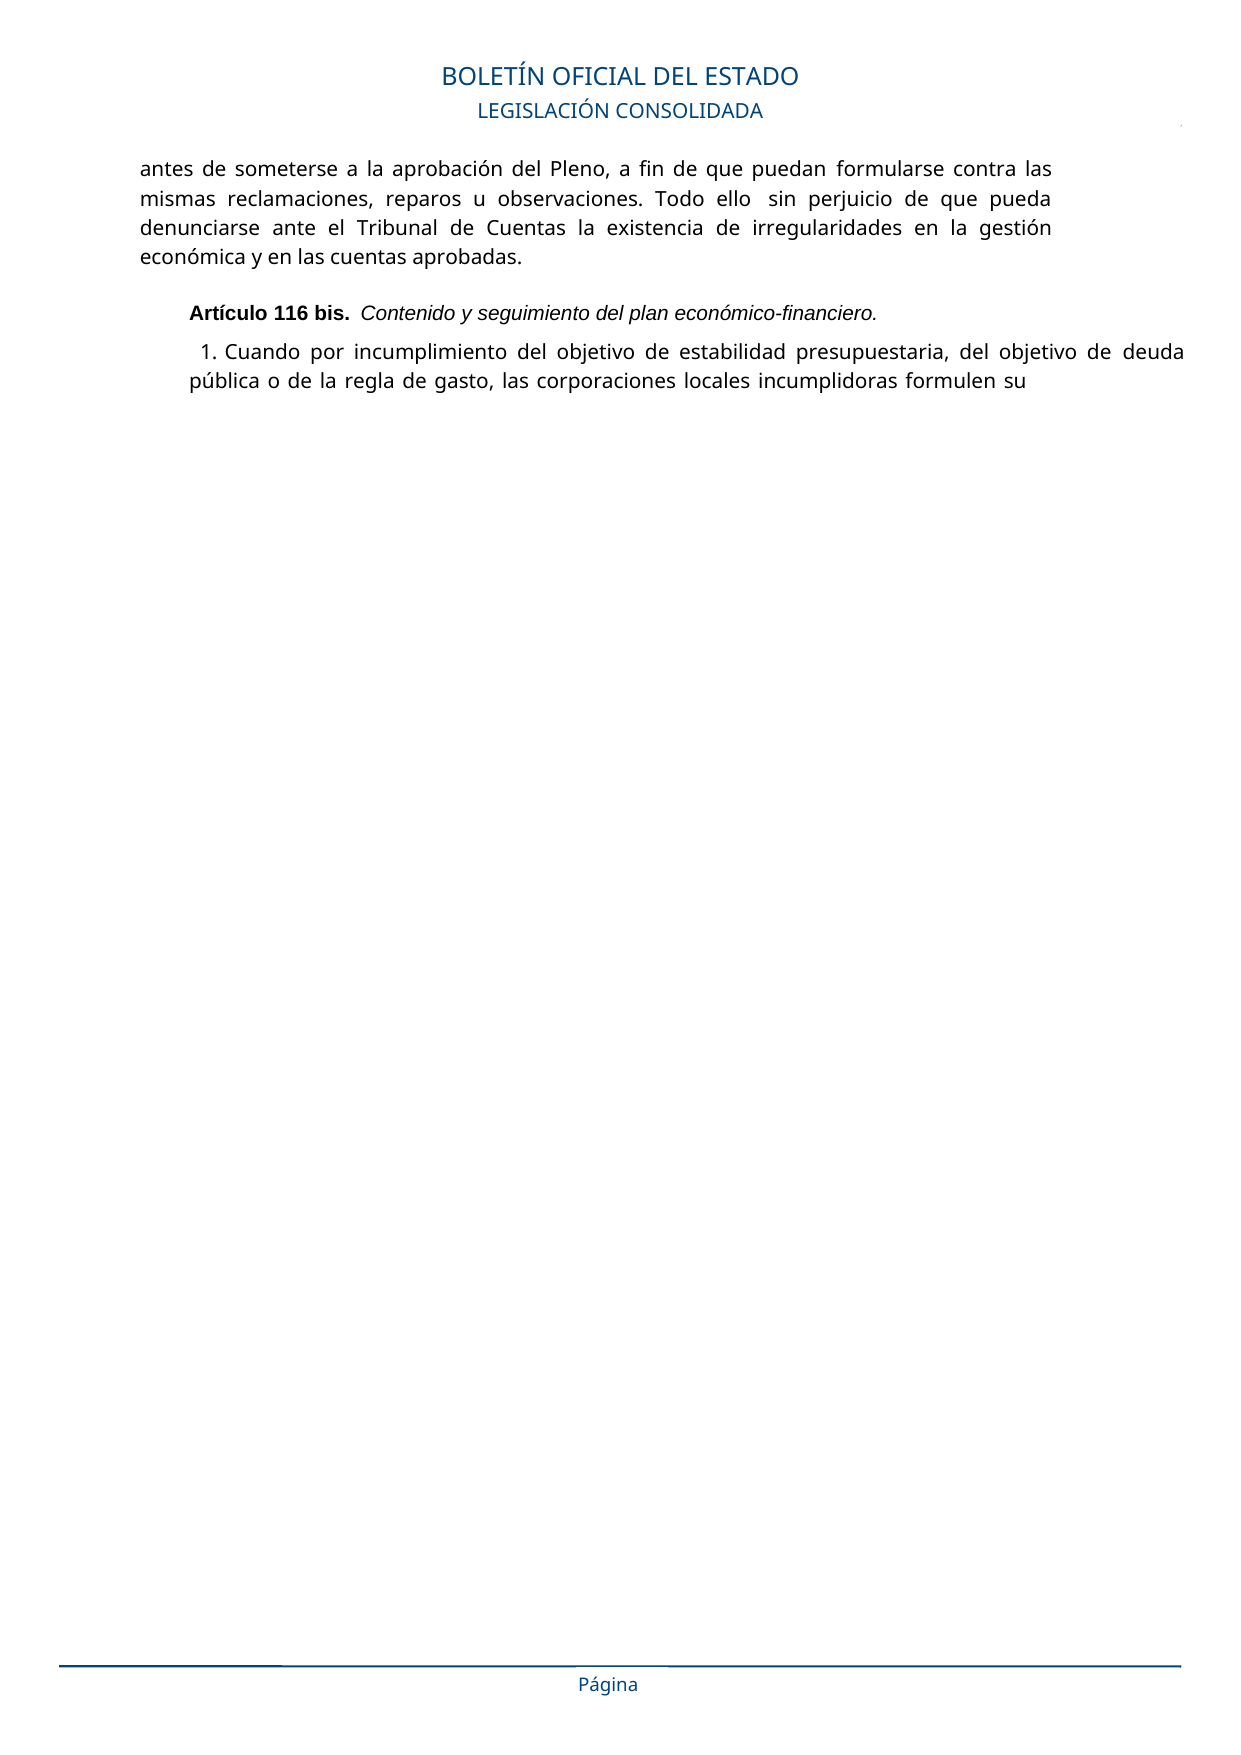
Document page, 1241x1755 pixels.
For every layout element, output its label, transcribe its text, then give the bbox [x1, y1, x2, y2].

list Cuando por incumplimiento del objetivo de estabilidad presupuestaria, del objetivo de deuda pública o de la regla de gasto, las corporaciones locales incumplidoras formulen su [164, 337, 1184, 395]
text Artículo 116 bis. Contenido y seguimiento del plan económico-financiero. [189, 301, 1184, 325]
text antes de someterse a la aprobación del Pleno, a fin de que puedan formularse contra las mismas reclamaciones, reparos u observaciones. Todo ello sin perjuicio de que pueda denunciarse ante el Tribunal de Cuentas la existencia de irregularidades en la gestión económica y en las cuentas aprobadas. [139, 154, 1052, 271]
